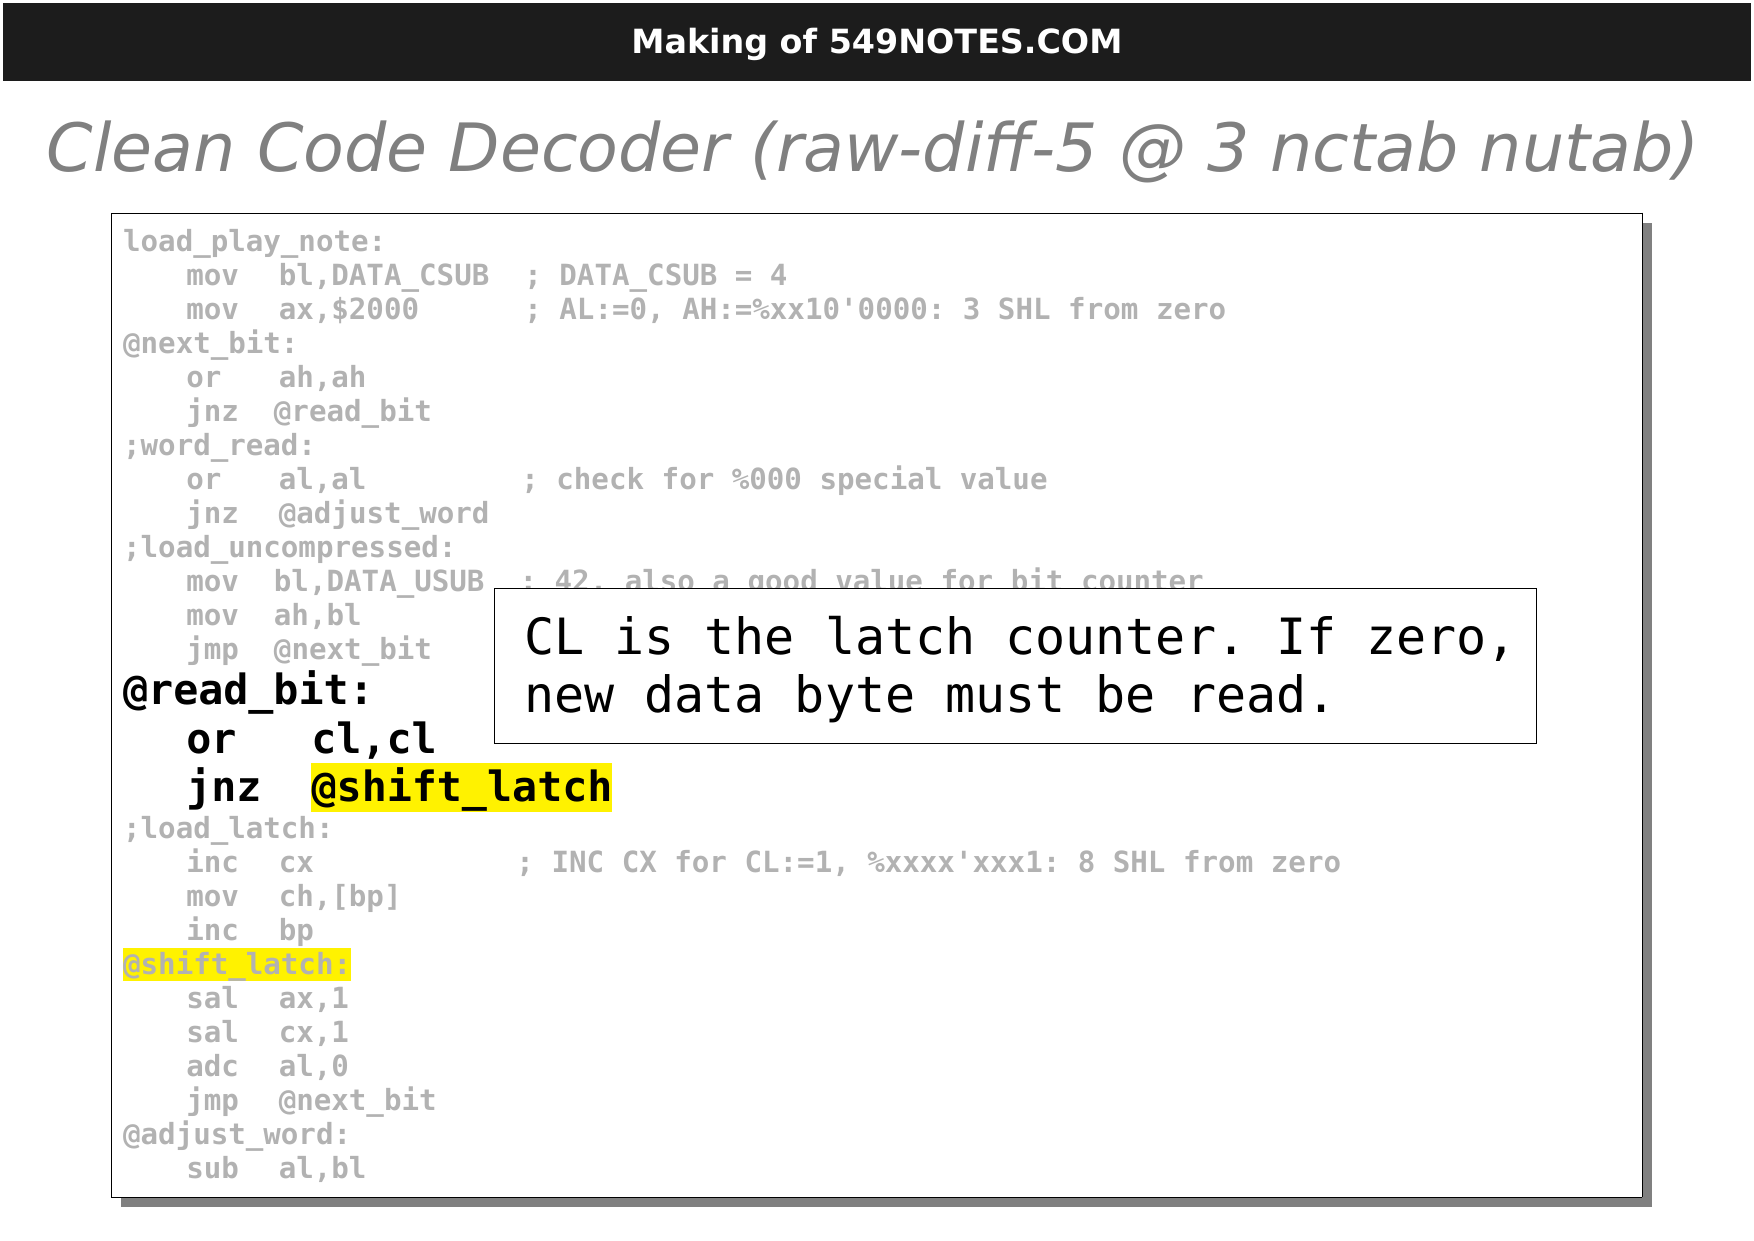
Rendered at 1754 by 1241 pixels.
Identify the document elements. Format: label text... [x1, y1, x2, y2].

text Clean Code Decoder (raw-diff-5 @ 3 nctab nutab) [3, 110, 1751, 188]
table_header load_play_note: mov bl,DATA_CSUB ; DATA_CSUB = 4 mov ax,$2000 ; AL:=0, AH:=%xx10'0000: 3 SHL from zero @next_bit: or ah,ah jnz @read_bit ;word_read: or al,al ; check for %000 special value jnz @adjust_word ;load_uncompressed: mov bl,DATA_USUB ; 42, also a good value for bit counter mov ah,bl ; %xxxx'xx10: 7 SHL from zero jmp @next_bit @read_bit: or cl,cl jnz @shift_latch ;load_latch: inc cx ; INC CX for CL:=1, %xxxx'xxx1: 8 SHL from zero mov ch,[bp] inc bp @shift_latch: sal ax,1 sal cx,1 adc al,0 jmp @next_bit @adjust_word: sub al,bl [105, 207, 1658, 1213]
